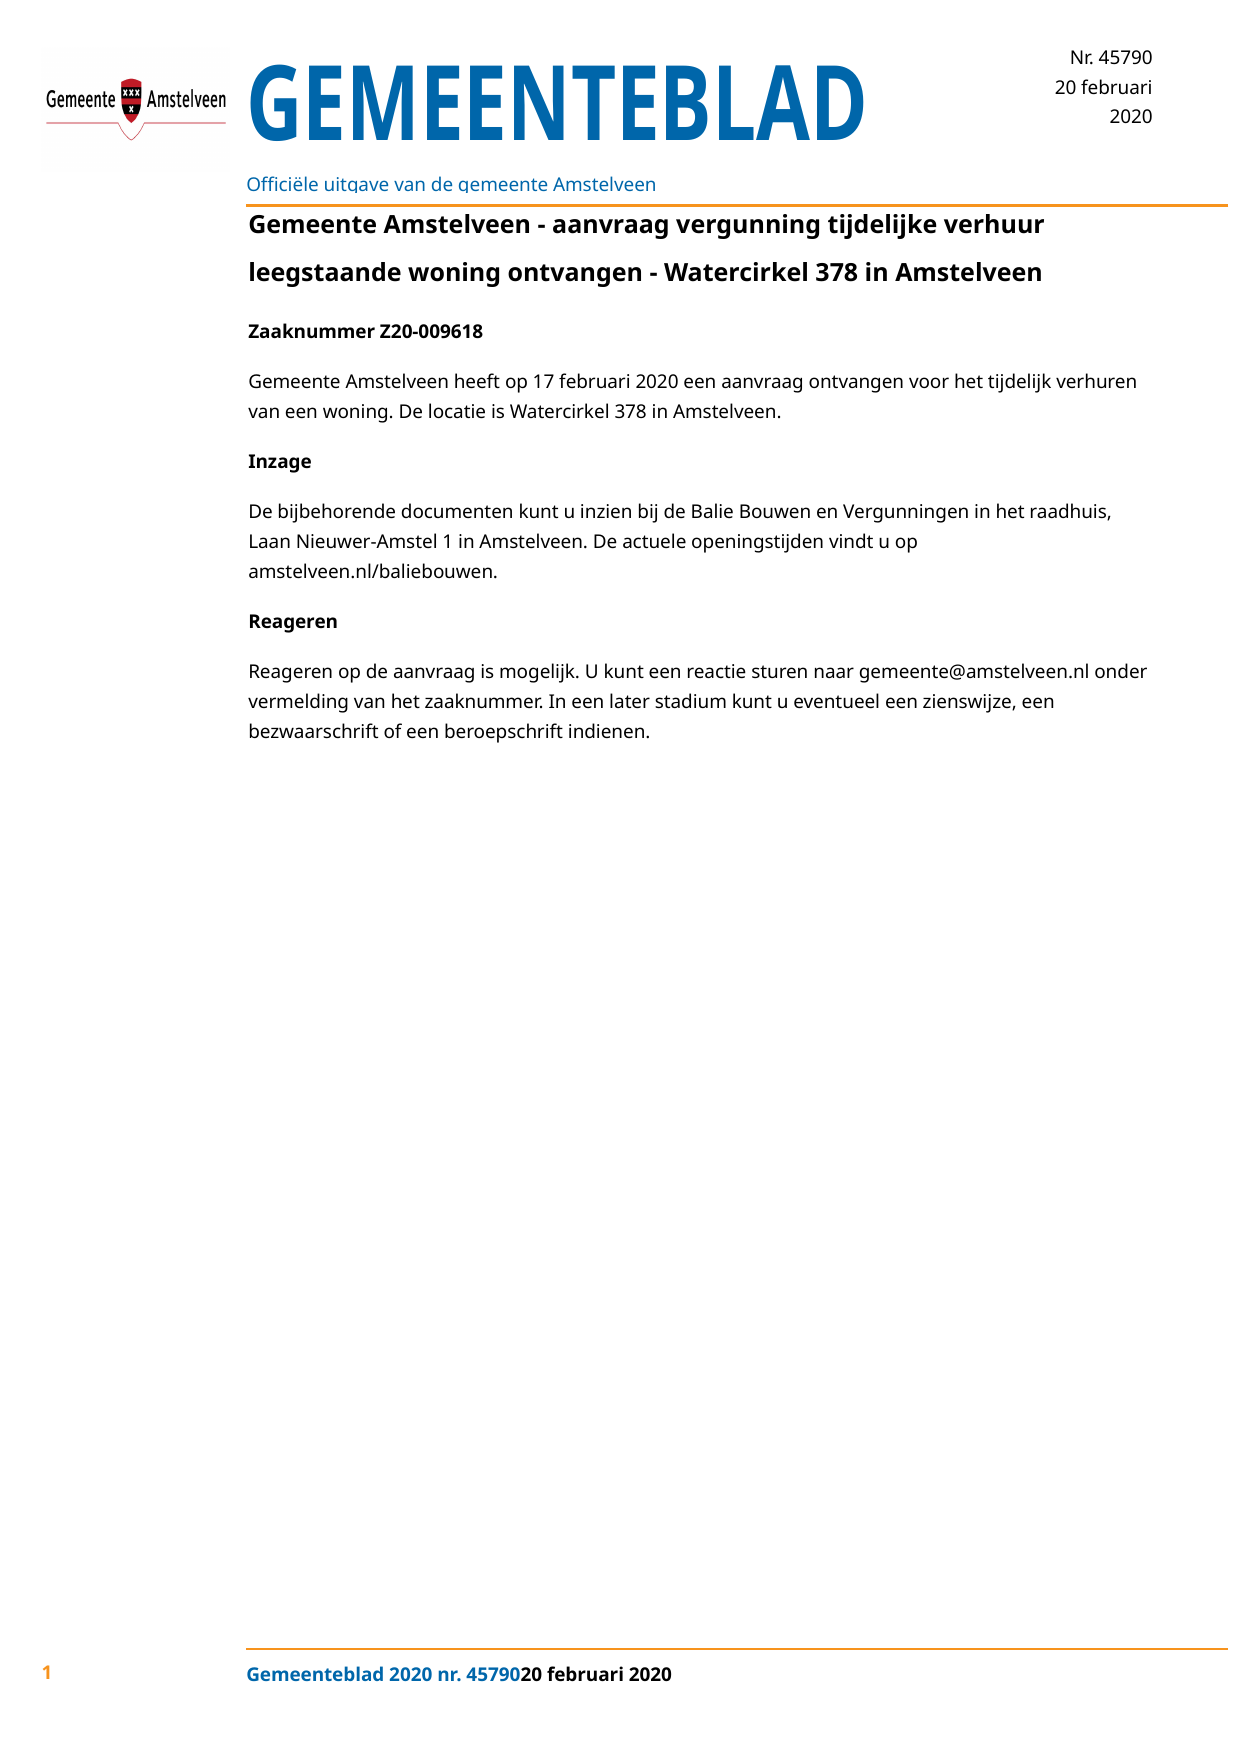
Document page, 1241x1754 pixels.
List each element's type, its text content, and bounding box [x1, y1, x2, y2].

text Reageren op de aanvraag is mogelijk. U kunt een reactie sturen naar gemeente@amstelveen.nl onder vermelding van het zaaknummer. In een later stadium kunt u eventueel een zienswijze, een bezwaarschrift of een beroepschrift indienen. [248, 659, 1152, 744]
text Inzage [248, 448, 1152, 474]
text Reageren [248, 608, 1152, 634]
picture [41, 47, 231, 172]
text Zaaknummer Z20-009618 [248, 318, 1152, 344]
text Gemeente Amstelveen - aanvraag vergunning tijdelijke verhuur leegstaande woning ontvangen - Watercirkel 378 in Amstelveen [248, 207, 1152, 288]
text De bijbehorende documenten kunt u inzien bij de Balie Bouwen en Vergunningen in het raadhuis, Laan Nieuwer-Amstel 1 in Amstelveen. De actuele openingstijden vindt u op amstelveen.nl/baliebouwen. [248, 499, 1152, 584]
text Gemeente Amstelveen heeft op 17 februari 2020 een aanvraag ontvangen voor het tijdelijk verhuren van een woning. De locatie is Watercirkel 378 in Amstelveen. [248, 368, 1152, 424]
